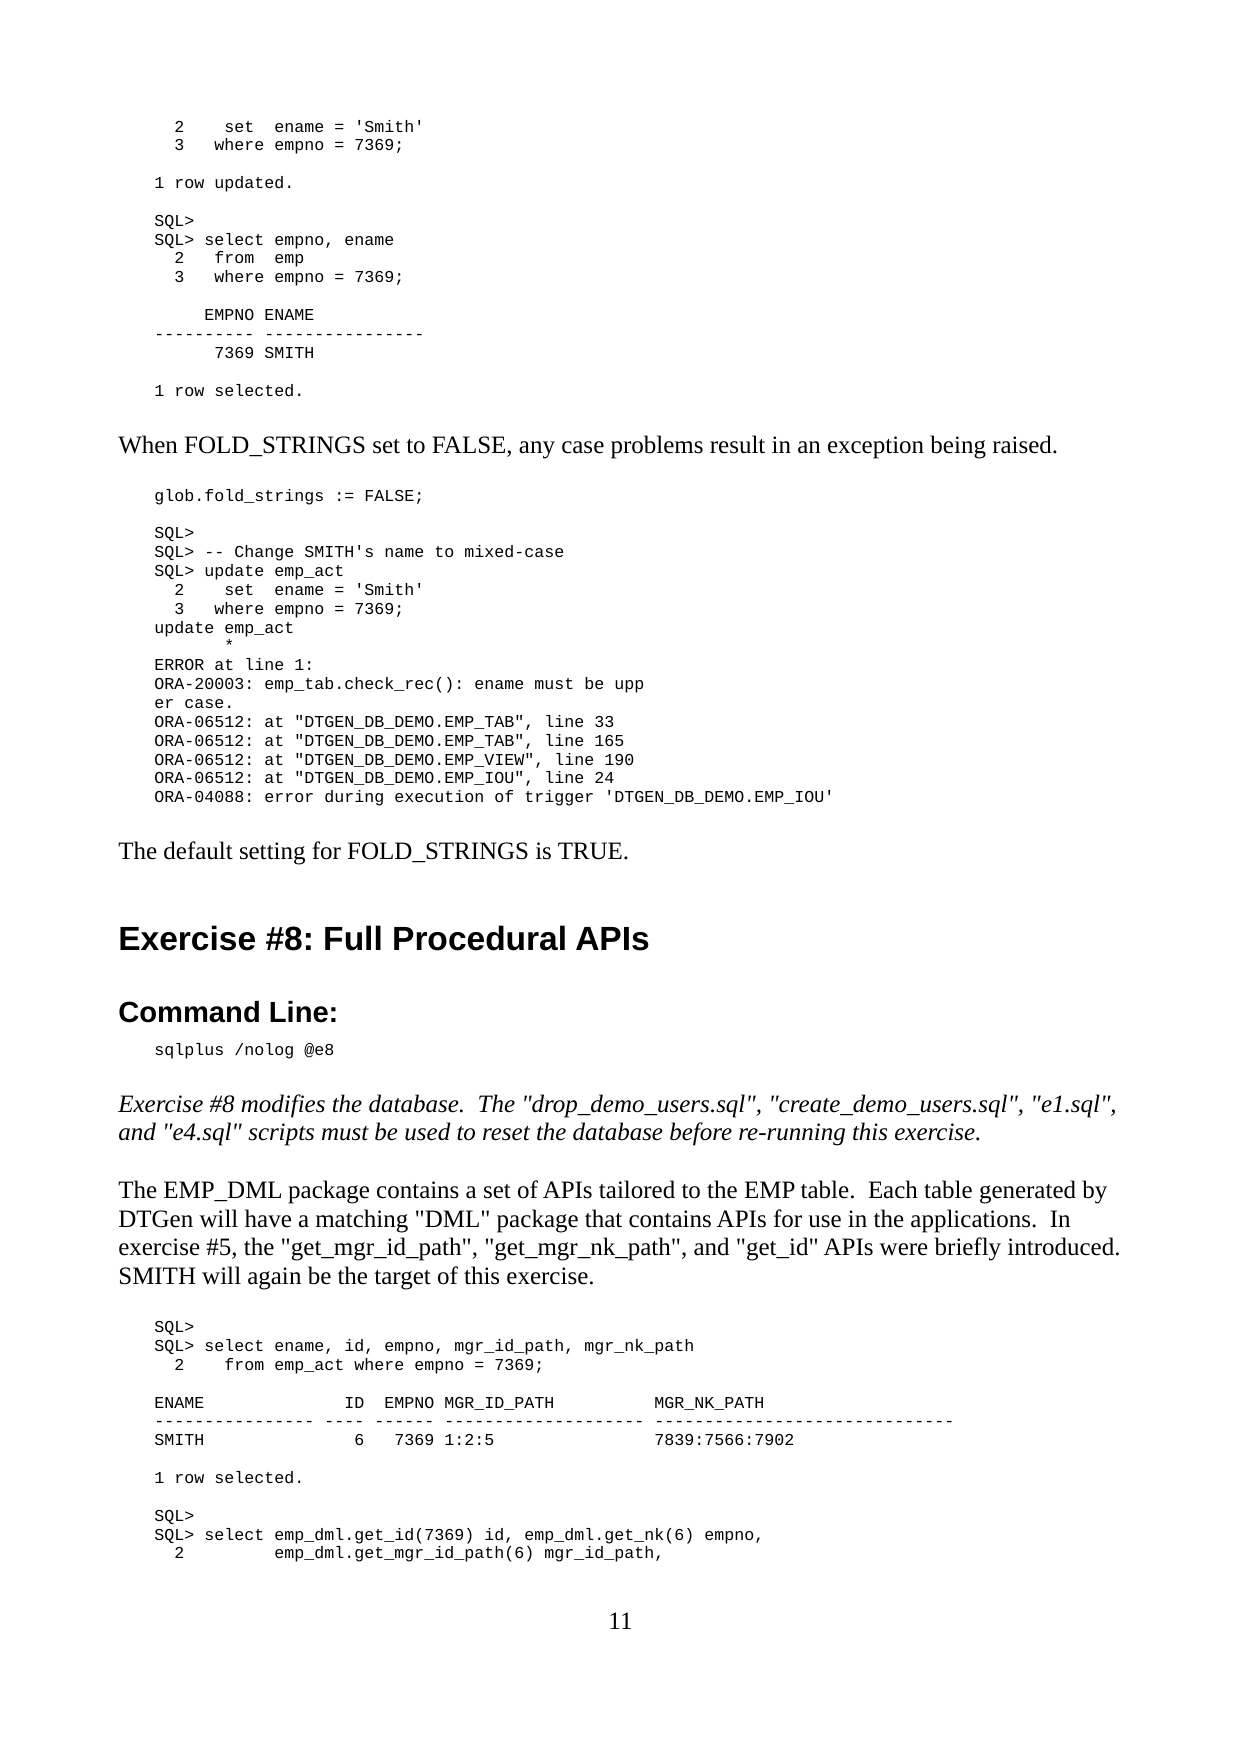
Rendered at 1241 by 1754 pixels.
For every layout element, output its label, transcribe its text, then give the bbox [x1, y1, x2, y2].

text 3 where empno = 7369; [154, 600, 1086, 619]
text SQL> select emp_dml.get_id(7369) id, emp_dml.get_nk(6) empno, [154, 1526, 1086, 1545]
text SQL> [154, 212, 1086, 231]
subtitle Command Line: [118, 995, 1122, 1029]
text 3 where empno = 7369; [154, 269, 1086, 288]
text ORA-06512: at "DTGEN_DB_DEMO.EMP_TAB", line 33 [154, 713, 1086, 732]
text ORA-06512: at "DTGEN_DB_DEMO.EMP_VIEW", line 190 [154, 751, 1086, 770]
text 2 set ename = 'Smith' [154, 118, 1086, 137]
subtitle Exercise #8: Full Procedural APIs [118, 919, 1122, 958]
text er case. [154, 694, 1086, 713]
text 3 where empno = 7369; [154, 137, 1086, 156]
text SQL> update emp_act [154, 563, 1086, 581]
text EMPNO ENAME [154, 307, 1086, 326]
text ---------------- ---- ------ -------------------- ------------------------------ [154, 1413, 1086, 1432]
text The EMP_DML package contains a set of APIs tailored to the EMP table. Each table generated by DTGen will have a matching "DML" package that contains APIs for use in the applications. In exercise #5, the "get_mgr_id_path", "get_mgr_nk_path", and "get_id" APIs were briefly introduced. SMITH will again be the target of this exercise. [118, 1175, 1122, 1290]
text ORA-20003: emp_tab.check_rec(): ename must be upp [154, 676, 1086, 694]
text glob.fold_strings := FALSE; [154, 487, 1086, 506]
text update emp_act [154, 619, 1086, 638]
text sqlplus /nolog @e8 [154, 1041, 1086, 1060]
text When FOLD_STRINGS set to FALSE, any case problems result in an exception being raised. [118, 430, 1122, 458]
text SQL> -- Change SMITH's name to mixed-case [154, 544, 1086, 563]
text 1 row selected. [154, 382, 1086, 401]
text * [154, 638, 1086, 657]
text ---------- ---------------- [154, 326, 1086, 344]
text 2 emp_dml.get_mgr_id_path(6) mgr_id_path, [154, 1545, 1086, 1564]
text Exercise #8 modifies the database. The "drop_demo_users.sql", "create_demo_users.sql", "e1.sql", and "e4.sql" scripts must be used to reset the database before re-running this exercise. [118, 1089, 1122, 1146]
text 1 row selected. [154, 1469, 1086, 1488]
text SMITH 6 7369 1:2:5 7839:7566:7902 [154, 1432, 1086, 1451]
text SQL> [154, 1319, 1086, 1338]
text SQL> [154, 1507, 1086, 1526]
text SQL> [154, 525, 1086, 544]
text 2 from emp [154, 250, 1086, 269]
text ORA-04088: error during execution of trigger 'DTGEN_DB_DEMO.EMP_IOU' [154, 789, 1086, 808]
text SQL> select ename, id, empno, mgr_id_path, mgr_nk_path [154, 1338, 1086, 1356]
text ORA-06512: at "DTGEN_DB_DEMO.EMP_IOU", line 24 [154, 770, 1086, 789]
text 2 from emp_act where empno = 7369; [154, 1356, 1086, 1375]
text 2 set ename = 'Smith' [154, 581, 1086, 600]
text ORA-06512: at "DTGEN_DB_DEMO.EMP_TAB", line 165 [154, 732, 1086, 751]
text ERROR at line 1: [154, 657, 1086, 676]
text The default setting for FOLD_STRINGS is TRUE. [118, 836, 1122, 865]
text 7369 SMITH [154, 344, 1086, 363]
text 1 row updated. [154, 175, 1086, 193]
text ENAME ID EMPNO MGR_ID_PATH MGR_NK_PATH [154, 1394, 1086, 1413]
text SQL> select empno, ename [154, 231, 1086, 250]
